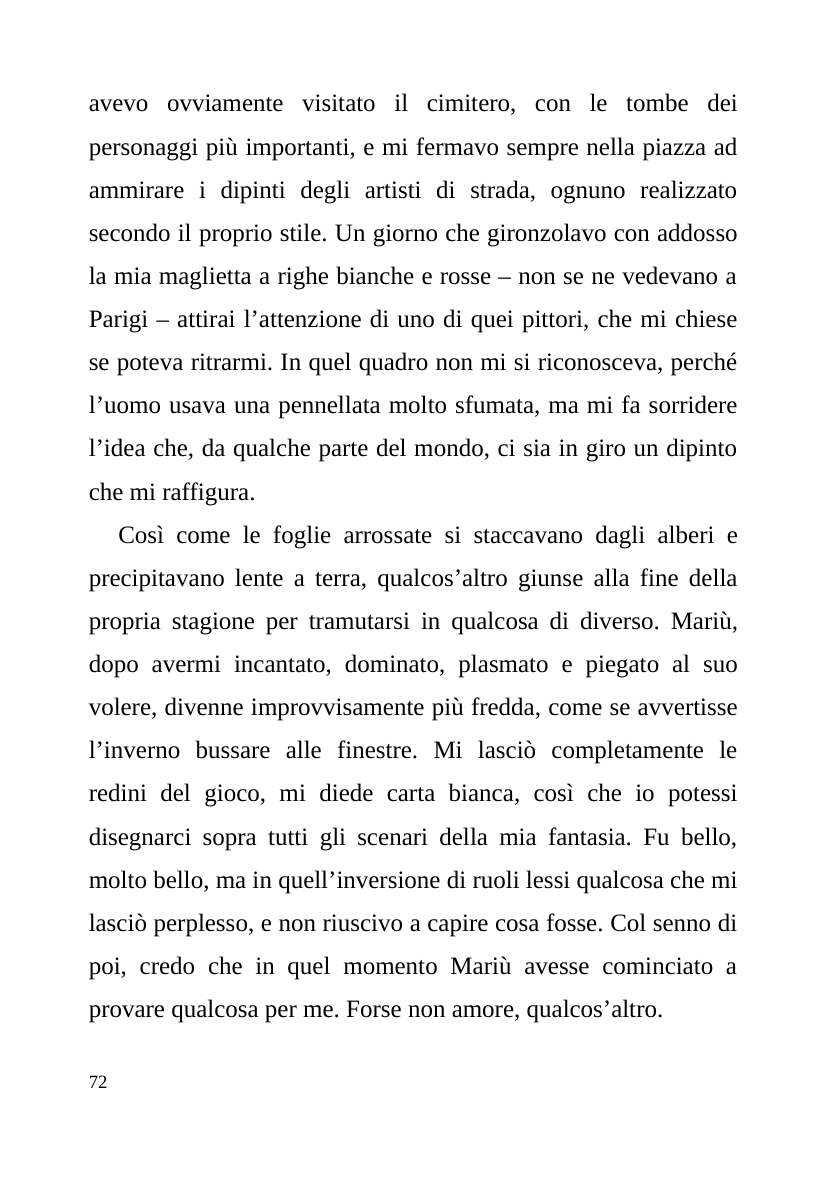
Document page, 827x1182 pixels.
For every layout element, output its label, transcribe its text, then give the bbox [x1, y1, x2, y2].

text avevo ovviamente visitato il cimitero, con le tombe dei personaggi più importanti, e mi fermavo sempre nella piazza ad ammirare i dipinti degli artisti di strada, ognuno realizzato secondo il proprio stile. Un giorno che gironzolavo con addosso la mia maglietta a righe bianche e rosse – non se ne vedevano a Parigi – attirai l’attenzione di uno di quei pittori, che mi chiese se poteva ritrarmi. In quel quadro non mi si riconosceva, perché l’uomo usava una pennellata molto sfumata, ma mi fa sorridere l’idea che, da qualche parte del mondo, ci sia in giro un dipinto che mi raffigura. [88, 88, 738, 505]
text Così come le foglie arrossate si staccavano dagli alberi e precipitavano lente a terra, qualcos’altro giunse alla fine della propria stagione per tramutarsi in qualcosa di diverso. Mariù, dopo avermi incantato, dominato, plasmato e piegato al suo volere, divenne improvvisamente più fredda, come se avvertisse l’inverno bussare alle finestre. Mi lasciò completamente le redini del gioco, mi diede carta bianca, così che io potessi disegnarci sopra tutti gli scenari della mia fantasia. Fu bello, molto bello, ma in quell’inversione di ruoli lessi qualcosa che mi lasciò perplesso, e non riuscivo a capire cosa fosse. Col senno di poi, credo che in quel momento Mariù avesse cominciato a provare qualcosa per me. Forse non amore, qualcos’altro. [88, 520, 738, 1023]
